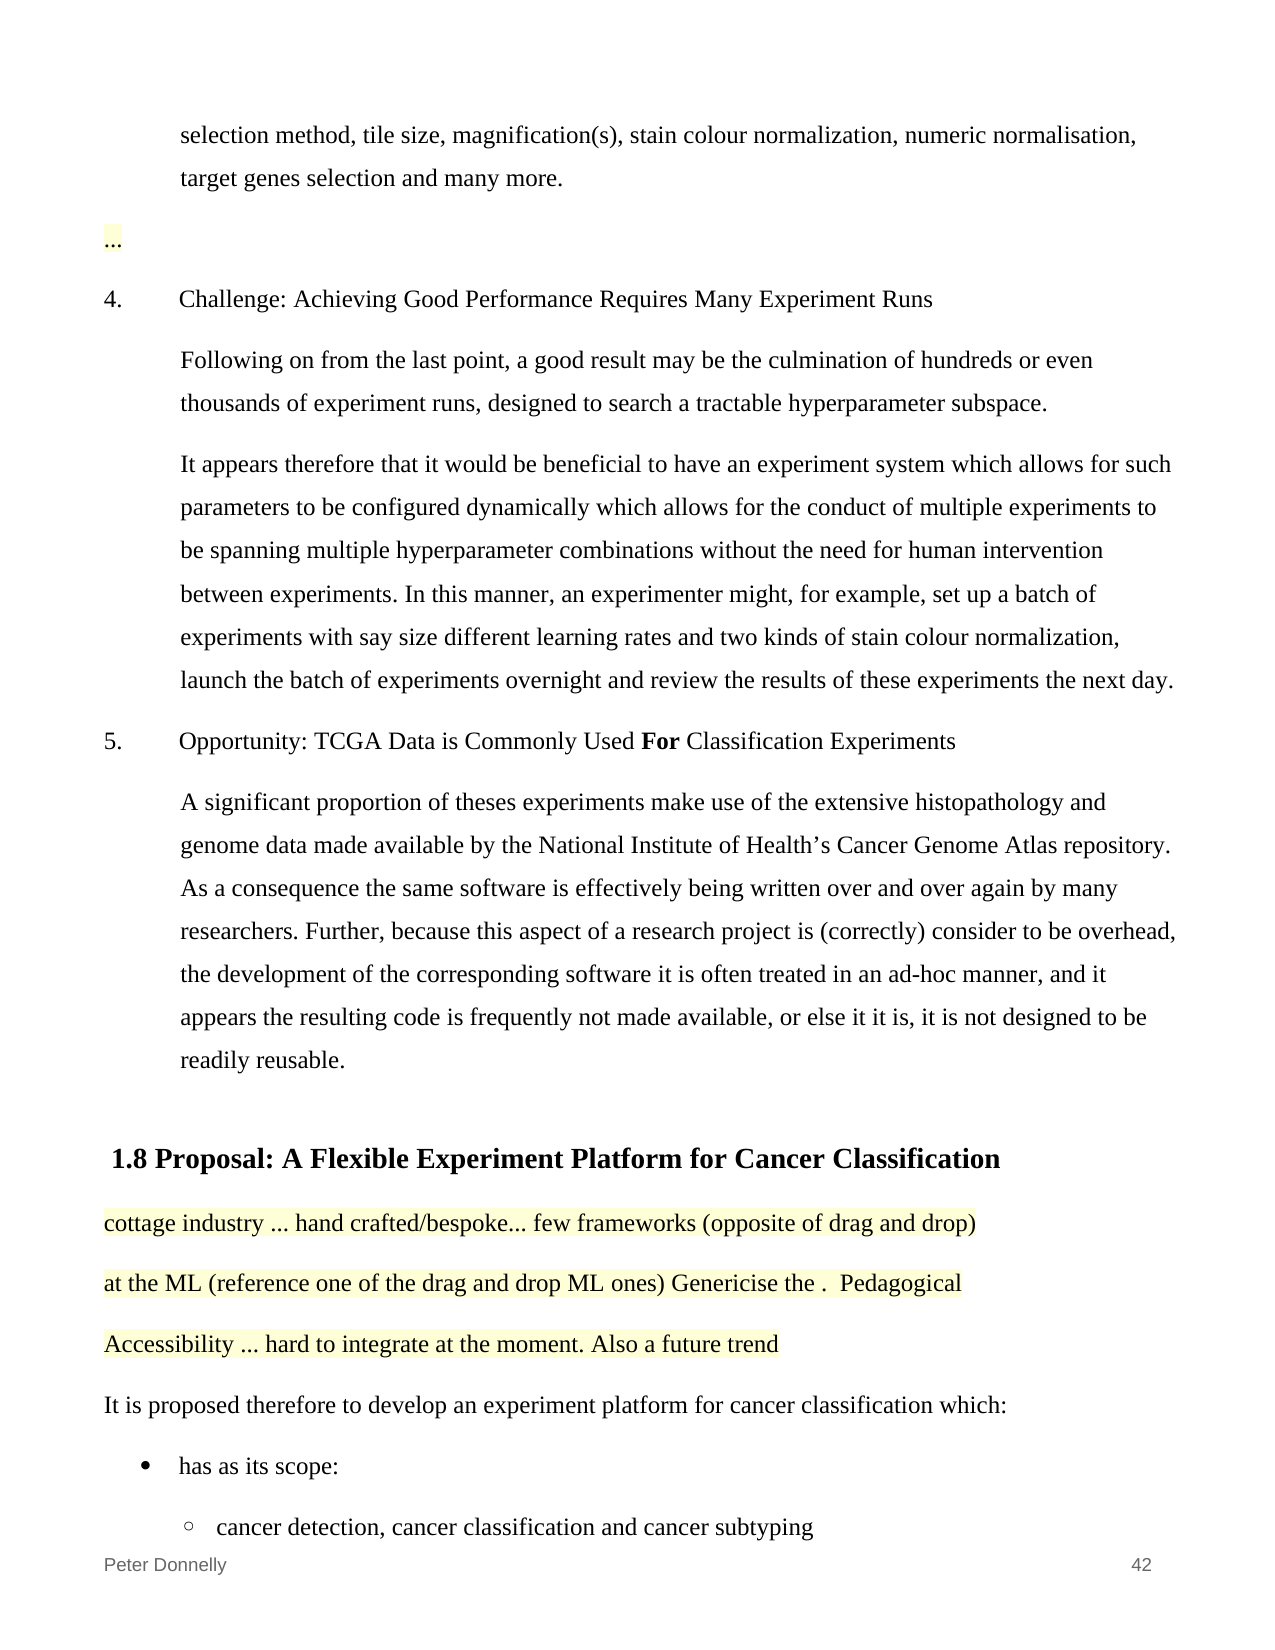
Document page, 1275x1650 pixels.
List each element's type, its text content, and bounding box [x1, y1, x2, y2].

text cottage industry ... hand crafted/bespoke... few frameworks (opposite of drag and drop) [103, 1208, 1181, 1236]
list Opportunity: TCGA Data is Commonly Used For Classification Experiments [103, 726, 1181, 754]
list has as its scope: [141, 1451, 1181, 1480]
text Following on from the last point, a good result may be the culmination of hundreds or even thousands of experiment runs, designed to search a tractable hyperparameter subspace. [180, 345, 1181, 417]
text ... [103, 224, 1181, 252]
text Accessibility ... hard to integrate at the moment. Also a future trend [103, 1329, 1181, 1358]
text at the ML (reference one of the drag and drop ML ones) Genericise the . Pedagogical [103, 1268, 1181, 1297]
subtitle Proposal: A Flexible Experiment Platform for Cancer Classification [103, 1142, 1181, 1175]
text selection method, tile size, magnification(s), stain colour normalization, numeric normalisation, target genes selection and many more. [180, 120, 1181, 192]
list Challenge: Achieving Good Performance Requires Many Experiment Runs [103, 284, 1181, 313]
text It appears therefore that it would be beneficial to have an experiment system which allows for such parameters to be configured dynamically which allows for the conduct of multiple experiments to be spanning multiple hyperparameter combinations without the need for human intervention between experiments. In this manner, an experimenter might, for example, set up a batch of experiments with say size different learning rates and two kinds of stain colour normalization, launch the batch of experiments overnight and review the results of these experiments the next day. [180, 449, 1181, 694]
text It is proposed therefore to develop an experiment platform for cancer classification which: [103, 1390, 1181, 1419]
list cancer detection, cancer classification and cancer subtyping [178, 1512, 1181, 1541]
text A significant proportion of theses experiments make use of the extensive histopathology and genome data made available by the National Institute of Health’s Cancer Genome Atlas repository. As a consequence the same software is effectively being written over and over again by many researchers. Further, because this aspect of a research project is (correctly) consider to be overhead, the development of the corresponding software it is often treated in an ad-hoc manner, and it appears the resulting code is frequently not made available, or else it it is, it is not designed to be readily reusable. [180, 787, 1181, 1074]
